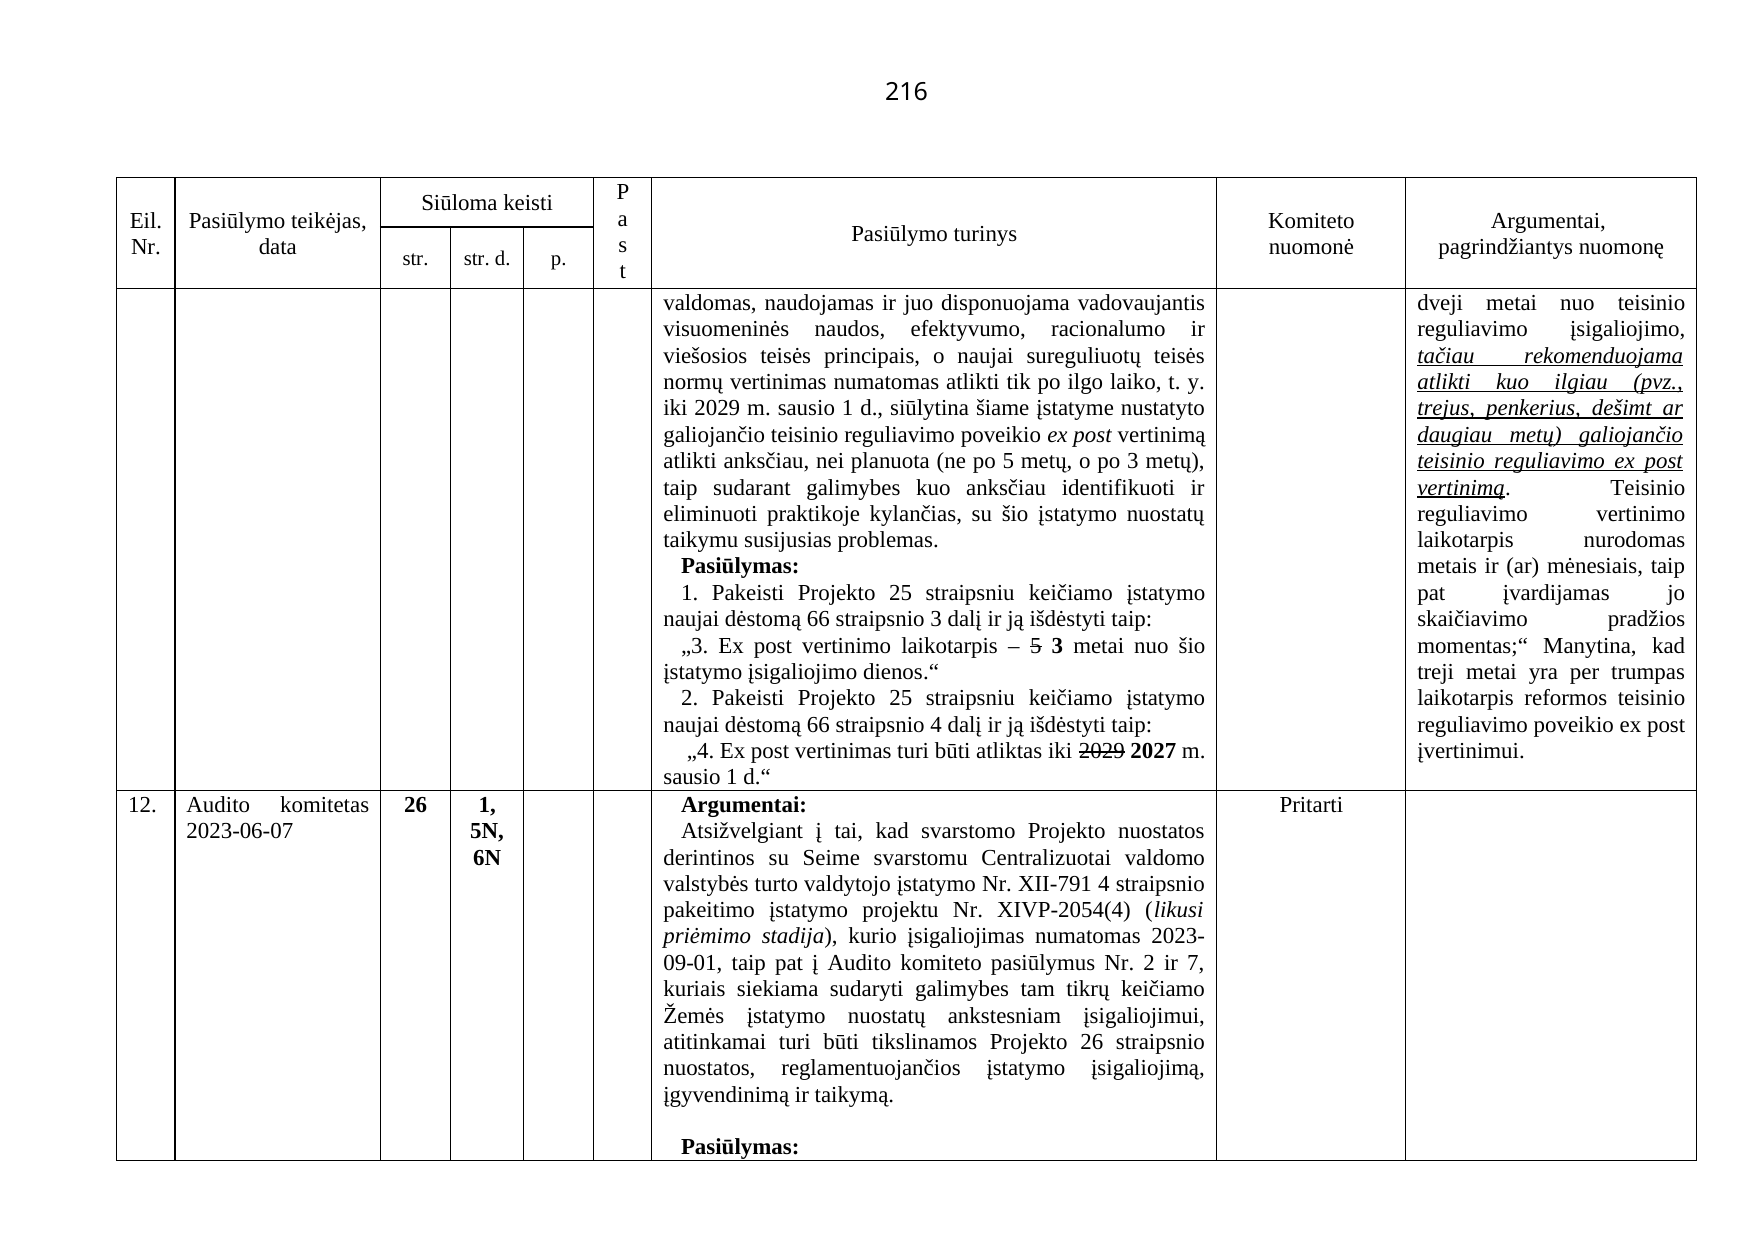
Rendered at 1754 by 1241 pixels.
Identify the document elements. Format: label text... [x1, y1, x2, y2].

table_header Komiteto nuomonė [1217, 178, 1405, 288]
table_header Argumentai, pagrindžiantys nuomonę [1406, 178, 1696, 288]
table_cell 1, 5N, 6N [451, 791, 523, 1160]
table_cell p. [524, 228, 593, 288]
table_cell [176, 289, 380, 790]
table_header Eil. Nr. [117, 178, 174, 288]
table_cell [524, 289, 593, 790]
table_header Pasiūlymo teikėjas, data [176, 178, 380, 288]
table_cell [1217, 289, 1405, 790]
table_cell str. [381, 228, 450, 288]
table_cell [594, 289, 651, 790]
table_cell dveji metai nuo teisinio reguliavimo įsigaliojimo, tačiau rekomenduojama atlikti kuo ilgiau (pvz., trejus, penkerius, dešimt ar daugiau metų) galiojančio teisinio reguliavimo ex post vertinimą. Teisinio reguliavimo vertinimo laikotarpis nurodomas metais ir (ar) mėnesiais, taip pat įvardijamas jo skaičiavimo pradžios momentas;“ Manytina, kad treji metai yra per trumpas laikotarpis reformos teisinio reguliavimo poveikio ex post įvertinimui. [1406, 289, 1696, 790]
table_cell Argumentai: Atsižvelgiant į tai, kad svarstomo Projekto nuostatos derintinos su Seime svarstomu Centralizuotai valdomo valstybės turto valdytojo įstatymo Nr. XII-791 4 straipsnio pakeitimo įstatymo projektu Nr. XIVP-2054(4) (likusi priėmimo stadija), kurio įsigaliojimas numatomas 2023-09-01, taip pat į Audito komiteto pasiūlymus Nr. 2 ir 7, kuriais siekiama sudaryti galimybes tam tikrų keičiamo Žemės įstatymo nuostatų ankstesniam įsigaliojimui, atitinkamai turi būti tikslinamos Projekto 26 straipsnio nuostatos, reglamentuojančios įstatymo įsigaliojimą, įgyvendinimą ir taikymą. Pasiūlymas: [652, 791, 1216, 1160]
table_cell [451, 289, 523, 790]
table_cell valdomas, naudojamas ir juo disponuojama vadovaujantis visuomeninės naudos, efektyvumo, racionalumo ir viešosios teisės principais, o naujai sureguliuotų teisės normų vertinimas numatomas atlikti tik po ilgo laiko, t. y. iki 2029 m. sausio 1 d., siūlytina šiame įstatyme nustatyto galiojančio teisinio reguliavimo poveikio ex post vertinimą atlikti anksčiau, nei planuota (ne po 5 metų, o po 3 metų), taip sudarant galimybes kuo anksčiau identifikuoti ir eliminuoti praktikoje kylančias, su šio įstatymo nuostatų taikymu susijusias problemas. Pasiūlymas: 1. Pakeisti Projekto 25 straipsniu keičiamo įstatymo naujai dėstomą 66 straipsnio 3 dalį ir ją išdėstyti taip: „3. Ex post vertinimo laikotarpis – 5 3 metai nuo šio įstatymo įsigaliojimo dienos.“ 2. Pakeisti Projekto 25 straipsniu keičiamo įstatymo naujai dėstomą 66 straipsnio 4 dalį ir ją išdėstyti taip: „4. Ex post vertinimas turi būti atliktas iki 2029 2027 m. sausio 1 d.“ [652, 289, 1216, 790]
table_cell 12. [117, 791, 174, 1160]
table_cell [117, 289, 174, 790]
table_cell [524, 791, 593, 1160]
table_header Pasiūlymo turinys [652, 178, 1216, 288]
table_cell str. d. [451, 228, 523, 288]
table_cell Pritarti [1217, 791, 1405, 1160]
table_cell [1406, 791, 1696, 1160]
table_cell Audito komitetas 2023-06-07 [176, 791, 380, 1160]
table_cell [594, 791, 651, 1160]
table_header Pastabos [594, 178, 651, 288]
table_header Siūloma keisti [381, 178, 593, 226]
table_cell [381, 289, 450, 790]
table_cell 26 [381, 791, 450, 1160]
